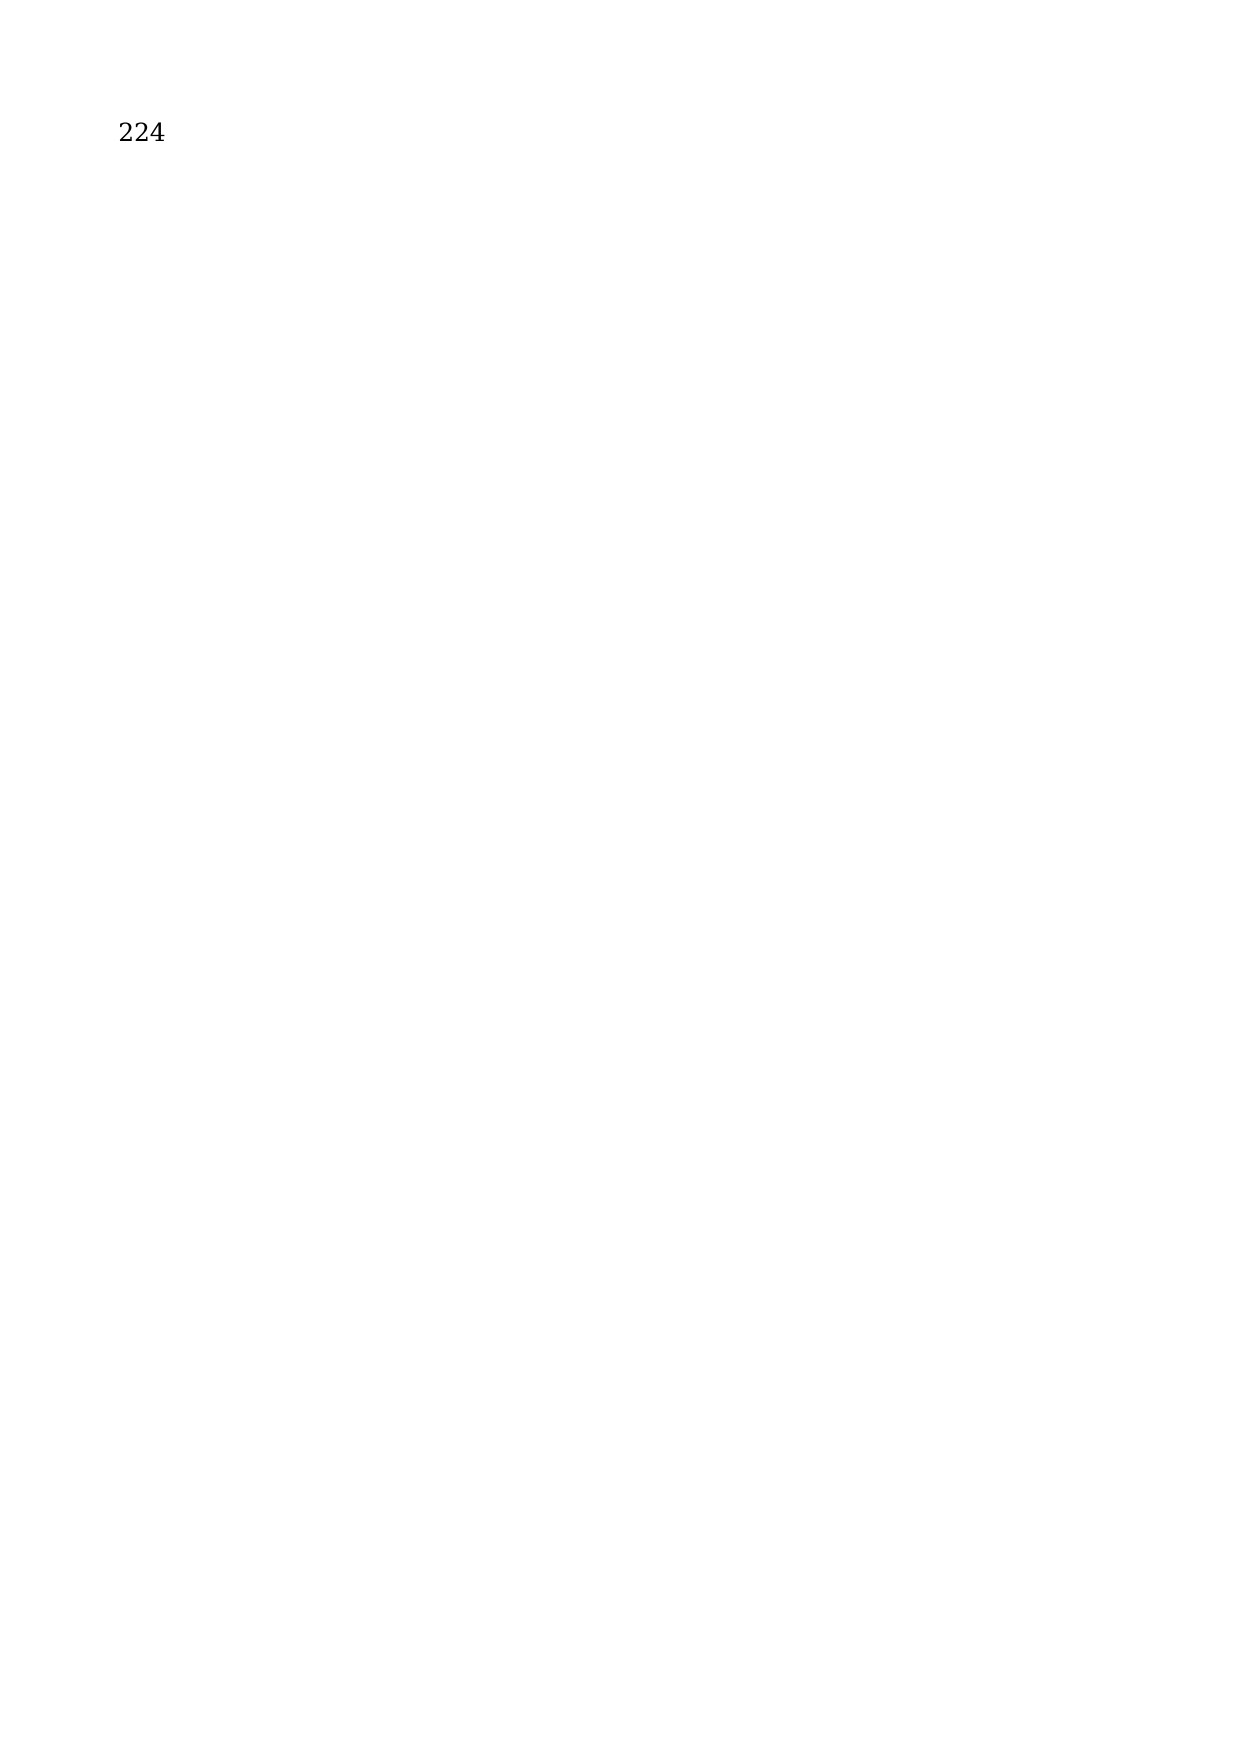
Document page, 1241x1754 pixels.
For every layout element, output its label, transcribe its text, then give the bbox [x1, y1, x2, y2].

text 224 [118, 118, 1122, 147]
